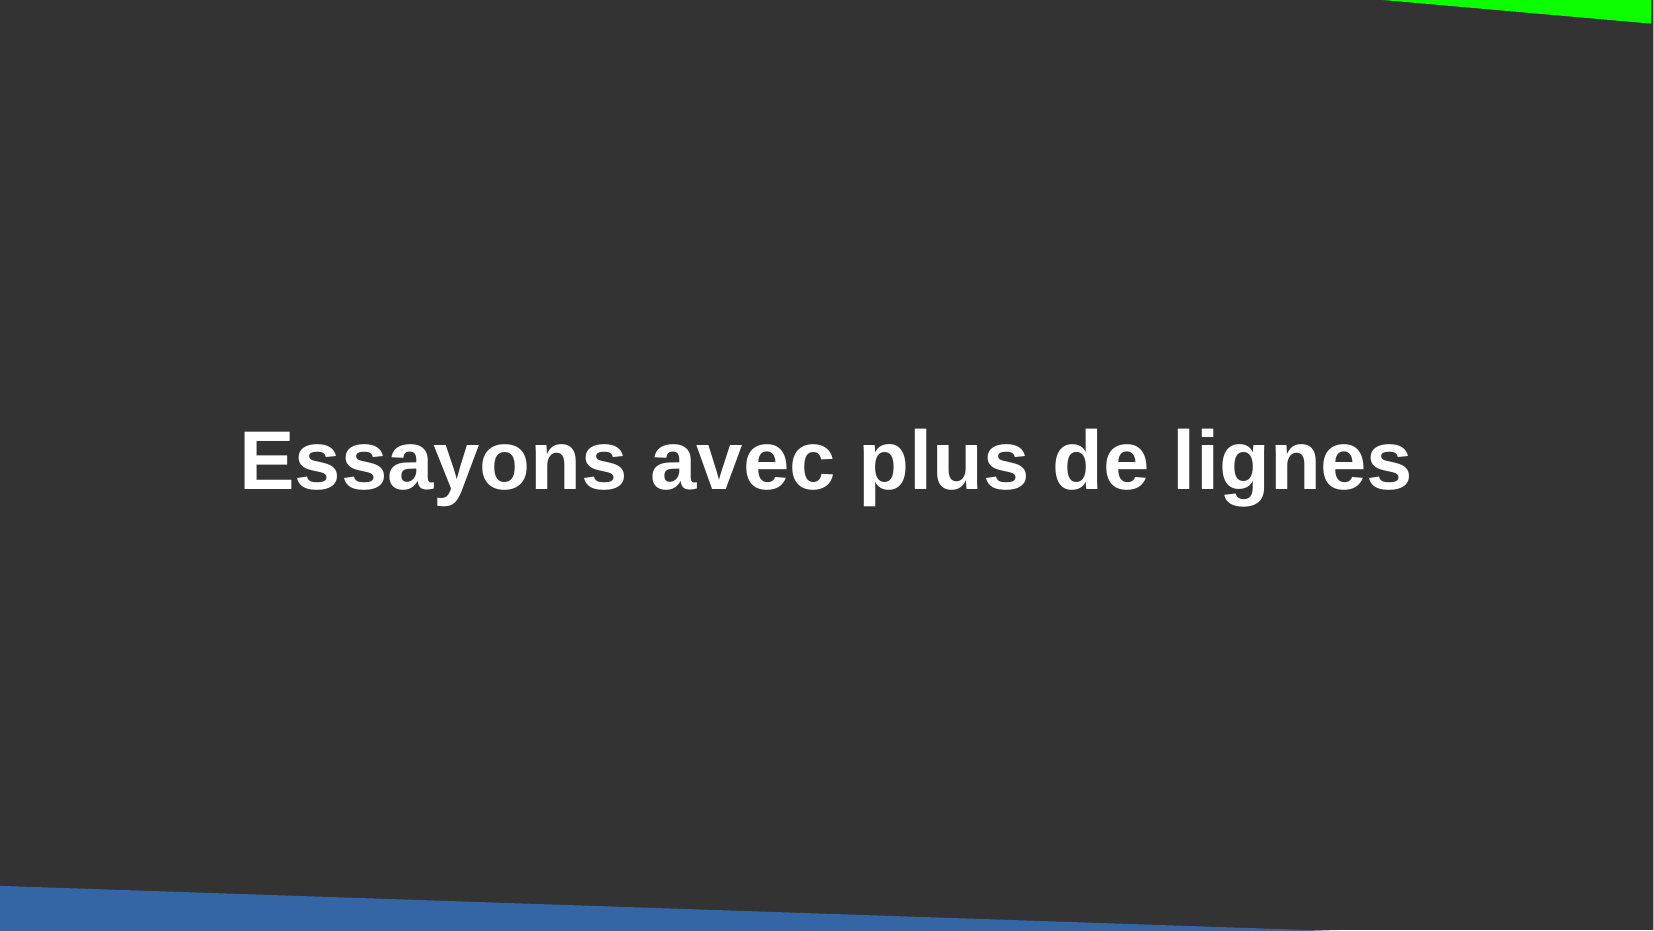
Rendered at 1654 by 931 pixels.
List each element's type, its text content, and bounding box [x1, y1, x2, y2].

text_box [1382, 0, 1652, 24]
text_box Essayons avec plus de lignes [82, 101, 1571, 822]
text_box [0, 885, 1337, 931]
